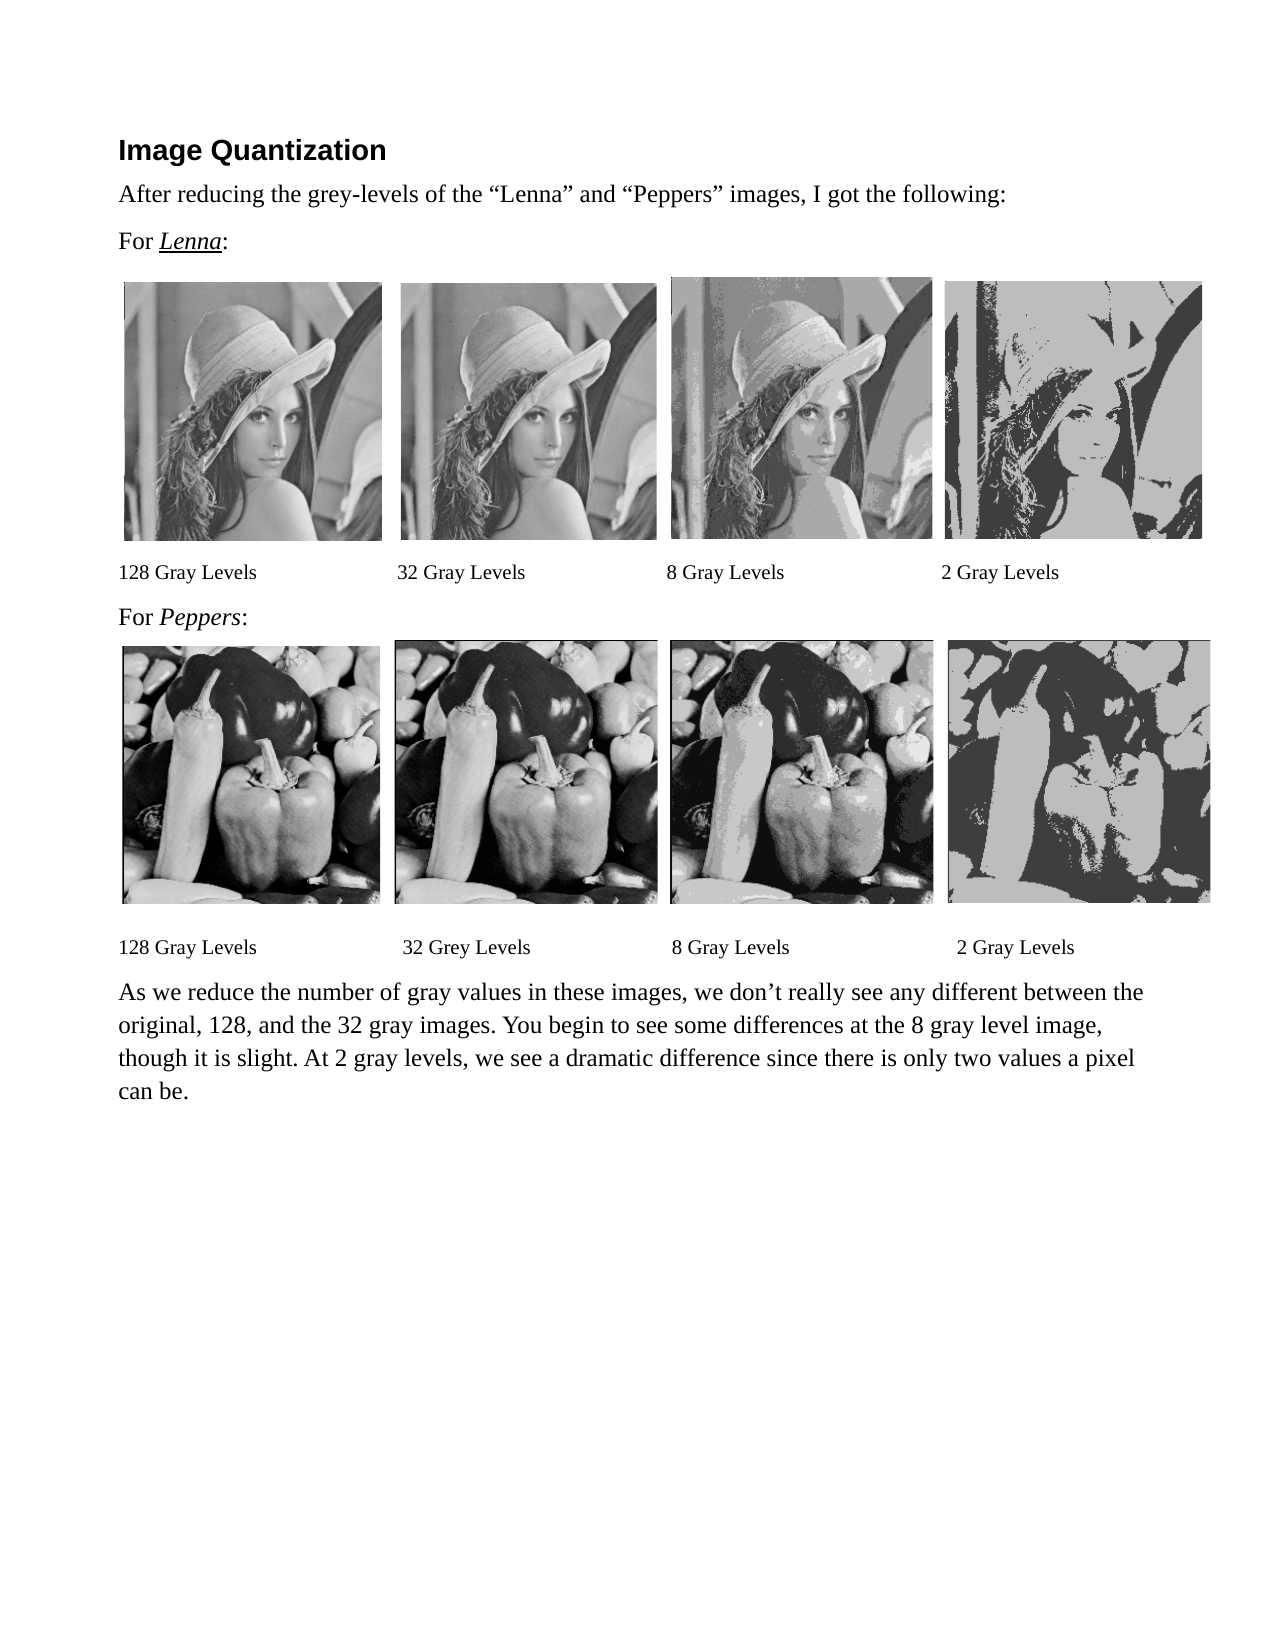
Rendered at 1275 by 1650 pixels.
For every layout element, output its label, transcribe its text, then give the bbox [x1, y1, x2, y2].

text For Lenna: [118, 226, 1157, 255]
text As we reduce the number of gray values in these images, we don’t really see any different between the original, 128, and the 32 gray images. You begin to see some differences at the 8 gray level image, though it is slight. At 2 gray levels, we see a dramatic difference since there is only two values a pixel can be. [118, 977, 1157, 1105]
picture [124, 282, 382, 541]
text 128 Gray Levels 32 Grey Levels 8 Gray Levels 2 Gray Levels [118, 935, 1157, 959]
picture [947, 640, 1211, 903]
text After reducing the grey-levels of the “Lenna” and “Peppers” images, I got the following: [118, 179, 1157, 207]
picture [122, 646, 381, 904]
picture [400, 283, 657, 540]
picture [944, 281, 1203, 539]
text For Peppers: [118, 602, 1157, 631]
picture [670, 640, 934, 904]
picture [394, 640, 658, 904]
picture [671, 277, 933, 539]
text 128 Gray Levels 32 Gray Levels 8 Gray Levels 2 Gray Levels [118, 559, 1157, 584]
subtitle Image Quantization [118, 133, 1157, 166]
